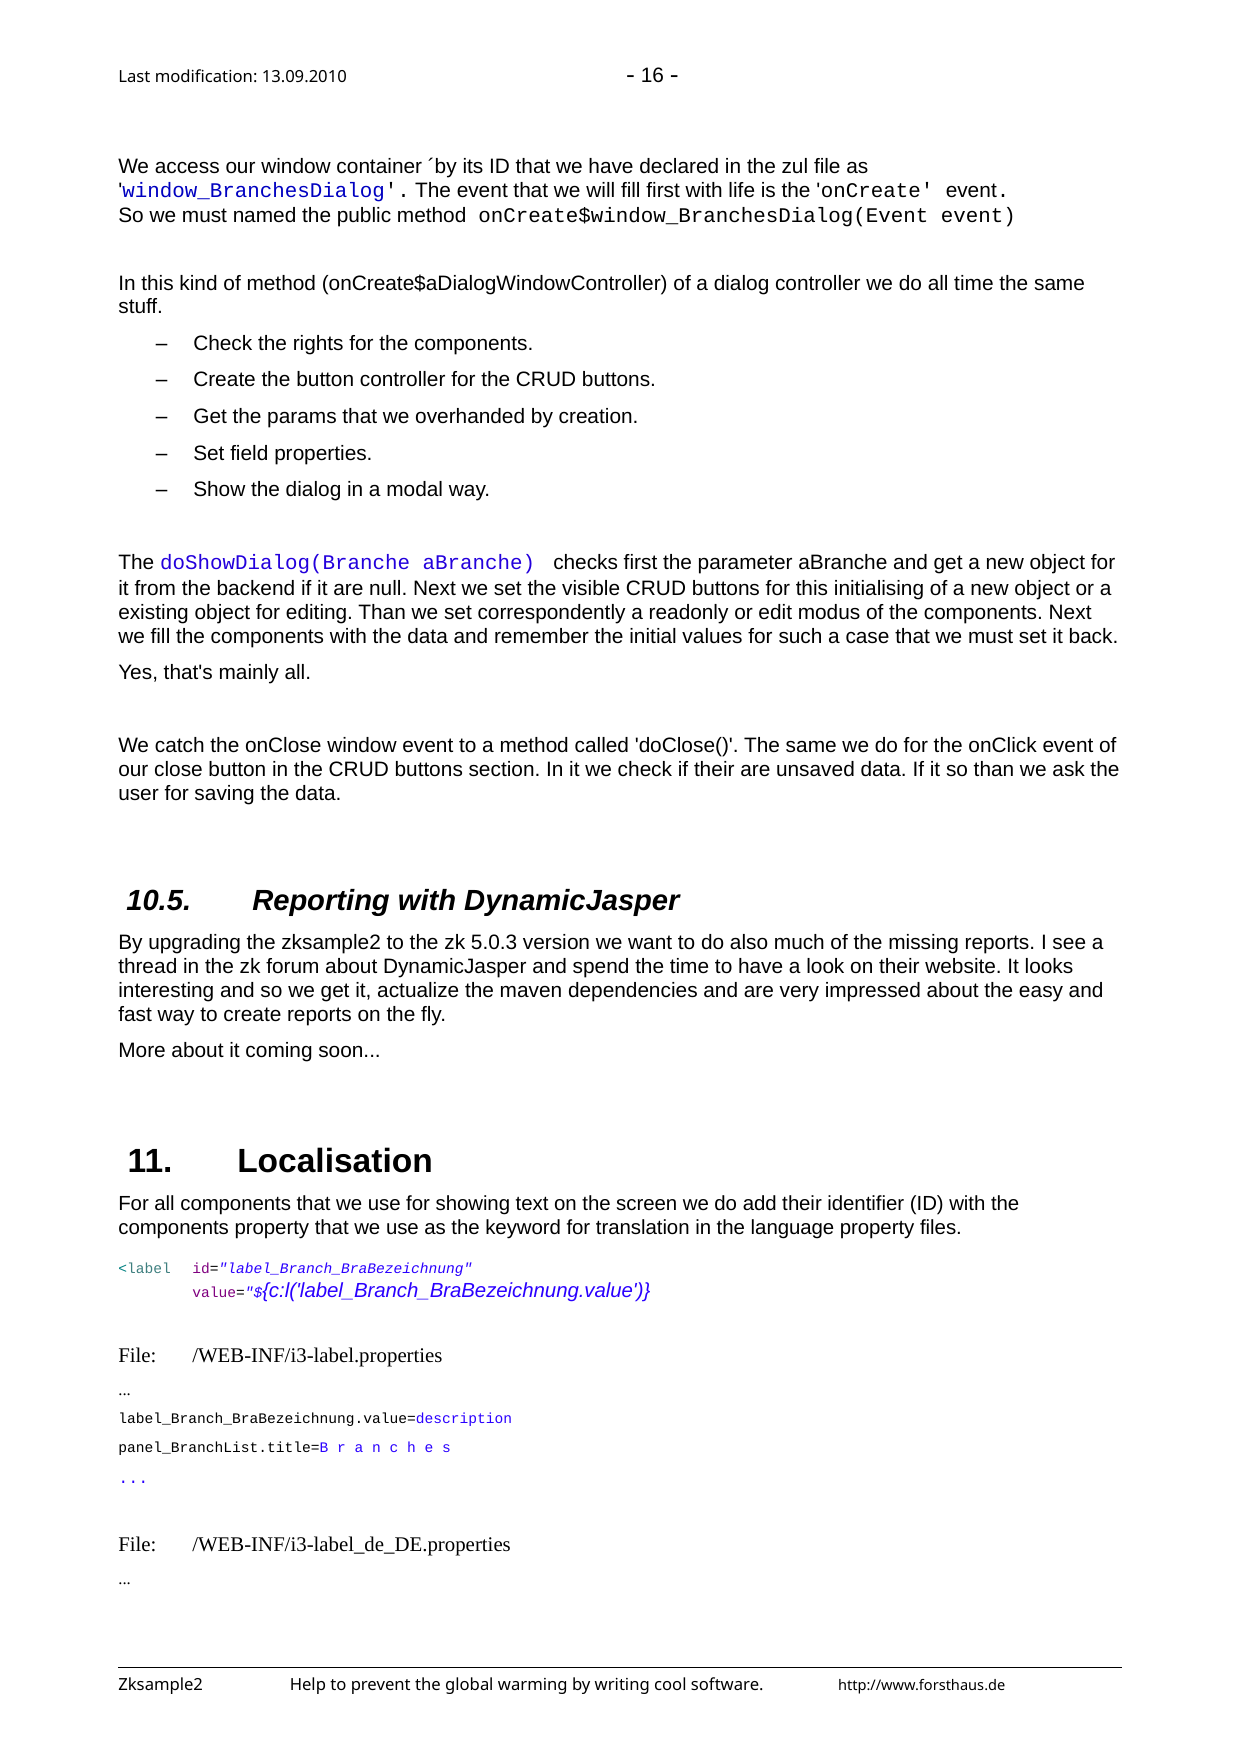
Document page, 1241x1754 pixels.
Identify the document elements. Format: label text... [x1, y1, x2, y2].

list Create the button controller for the CRUD buttons. [156, 367, 1122, 391]
subtitle Reporting with DynamicJasper [118, 883, 1122, 917]
text The doShowDialog(Branche aBranche) checks first the parameter aBranche and get a new object for it from the backend if it are null. Next we set the visible CRUD buttons for this initialising of a new object or a existing object for editing. Than we set correspondently a readonly or edit modus of the components. Next we fill the components with the data and remember the initial values for such a case that we must set it back. [118, 550, 1122, 648]
text We access our window container ´by its ID that we have declared in the zul file as 'window_BranchesDialog'. The event that we will fill first with life is the 'onCreate' event. [118, 153, 1122, 203]
text By upgrading the zksample2 to the zk 5.0.3 version we want to do also much of the missing reports. I see a thread in the zk forum about DynamicJasper and spend the time to have a look on their website. It looks interesting and so we get it, actualize the maven dependencies and are very impressed about the easy and fast way to create reports on the fly. [118, 929, 1122, 1025]
text File: /WEB-INF/i3-label_de_DE.properties [118, 1532, 1122, 1556]
list Check the rights for the components. [156, 331, 1122, 355]
text label_Branch_BraBezeichnung.value=description [118, 1411, 1122, 1428]
text For all components that we use for showing text on the screen we do add their identifier (ID) with the components property that we use as the keyword for translation in the language property files. [118, 1192, 1122, 1238]
text ... [118, 1379, 1122, 1399]
text ... [118, 1569, 1122, 1588]
text <label id="label_Branch_BraBezeichnung" [118, 1262, 1122, 1278]
text File: /WEB-INF/i3-label.properties [118, 1343, 1122, 1367]
list Set field properties. [156, 440, 1122, 464]
text We catch the onClose window event to a method called 'doClose()'. The same we do for the onClick event of our close button in the CRUD buttons section. In it we check if their are unsaved data. If it so than we ask the user for saving the data. [118, 733, 1122, 805]
text More about it coming soon... [118, 1038, 1122, 1062]
text In this kind of method (onCreate$aDialogWindowController) of a dialog controller we do all time the same stuff. [118, 270, 1122, 318]
text ... [118, 1469, 1122, 1488]
text Yes, that's mainly all. [118, 660, 1122, 684]
list Show the dialog in a modal way. [156, 477, 1122, 501]
text panel_BranchList.title=B r a n c h e s [118, 1440, 1122, 1457]
list Get the params that we overhanded by creation. [156, 404, 1122, 428]
text So we must named the public method onCreate$window_BranchesDialog(Event event) [118, 203, 1122, 229]
subtitle Localisation [118, 1141, 1122, 1179]
text value="${c:l('label_Branch_BraBezeichnung.value')} [118, 1278, 1122, 1302]
